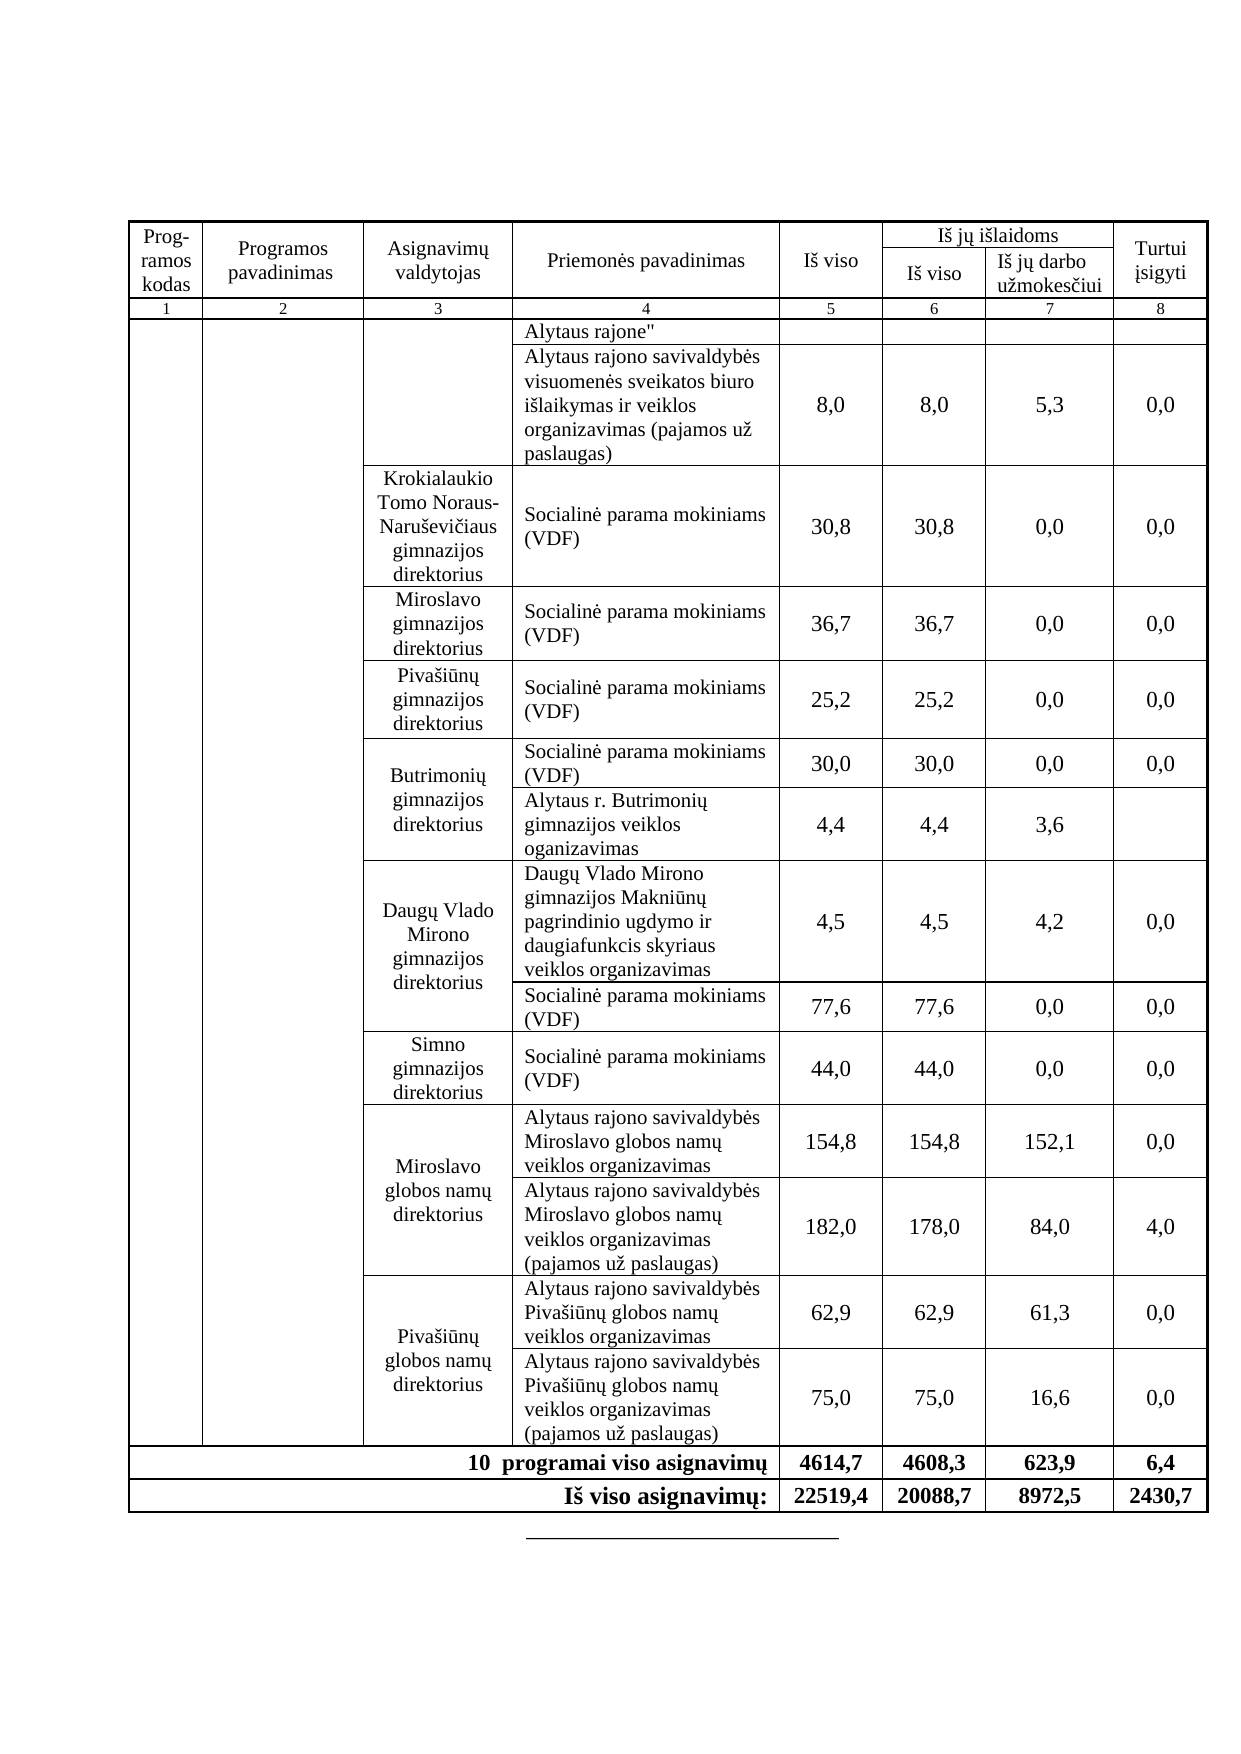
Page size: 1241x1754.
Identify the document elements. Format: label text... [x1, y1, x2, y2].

table_cell 36,7 [780, 587, 882, 659]
table_cell 0,0 [986, 466, 1113, 586]
table_cell 6,4 [1114, 1447, 1206, 1478]
table_cell Socialinė parama mokiniams (VDF) [513, 587, 779, 659]
table_cell Alytaus rajone" [513, 320, 779, 343]
table_cell Simno gimnazijos direktorius [364, 1032, 512, 1104]
table_cell 154,8 [883, 1105, 985, 1177]
table_cell 30,0 [780, 739, 882, 787]
table_cell 182,0 [780, 1178, 882, 1274]
table_cell 0,0 [1114, 587, 1206, 659]
table_cell 0,0 [986, 587, 1113, 659]
table_cell Iš jų darbo užmokesčiui [986, 248, 1113, 297]
table_cell 30,0 [883, 739, 985, 787]
table_cell 25,2 [780, 661, 882, 738]
table_cell 75,0 [780, 1349, 882, 1445]
table_cell [1114, 788, 1206, 860]
table_cell 0,0 [986, 1032, 1113, 1104]
table_cell 4614,7 [780, 1447, 882, 1478]
table_cell [203, 320, 363, 1445]
table_cell Socialinė parama mokiniams (VDF) [513, 983, 779, 1031]
table_header Iš jų išlaidoms [883, 223, 1113, 247]
table_cell 0,0 [1114, 739, 1206, 787]
table_cell 10 programai viso asignavimų [130, 1447, 779, 1478]
table_cell 16,6 [986, 1349, 1113, 1445]
table_cell 2430,7 [1114, 1480, 1206, 1511]
table_cell Pivašiūnų globos namų direktorius [364, 1276, 512, 1445]
table_header Iš viso [780, 223, 882, 297]
table_cell Socialinė parama mokiniams (VDF) [513, 739, 779, 787]
table_cell 0,0 [1114, 466, 1206, 586]
table_cell 0,0 [1114, 861, 1206, 981]
table_cell 4,0 [1114, 1178, 1206, 1274]
table_cell 623,9 [986, 1447, 1113, 1478]
table_cell 0,0 [1114, 1276, 1206, 1348]
table_header Priemonės pavadinimas [513, 223, 779, 297]
table_cell Socialinė parama mokiniams (VDF) [513, 1032, 779, 1104]
table_cell Pivašiūnų gimnazijos direktorius [364, 661, 512, 738]
table_cell 0,0 [1114, 661, 1206, 738]
table_header Turtui įsigyti [1114, 223, 1206, 297]
table_cell 4608,3 [883, 1447, 985, 1478]
table_cell 8,0 [883, 345, 985, 465]
table_cell 2 [203, 299, 363, 318]
table_cell 0,0 [1114, 1032, 1206, 1104]
table_cell 0,0 [1114, 1349, 1206, 1445]
table_cell 4,2 [986, 861, 1113, 981]
table_cell Alytaus rajono savivaldybės Miroslavo globos namų veiklos organizavimas [513, 1105, 779, 1177]
table_cell 5,3 [986, 345, 1113, 465]
table_cell Alytaus rajono savivaldybės Pivašiūnų globos namų veiklos organizavimas [513, 1276, 779, 1348]
table_cell Miroslavo globos namų direktorius [364, 1105, 512, 1274]
table_cell 36,7 [883, 587, 985, 659]
table_cell 62,9 [780, 1276, 882, 1348]
table_cell [883, 320, 985, 343]
table_cell Alytaus rajono savivaldybės Pivašiūnų globos namų veiklos organizavimas (pajamos už paslaugas) [513, 1349, 779, 1445]
table_cell Krokialaukio Tomo Noraus-Naruševičiaus gimnazijos direktorius [364, 466, 512, 586]
table_cell 5 [780, 299, 882, 318]
table_cell Daugų Vlado Mirono gimnazijos direktorius [364, 861, 512, 1031]
table_cell 3,6 [986, 788, 1113, 860]
table_header Asignavimų valdytojas [364, 223, 512, 297]
table_cell 20088,7 [883, 1480, 985, 1511]
table_cell Alytaus rajono savivaldybės visuomenės sveikatos biuro išlaikymas ir veiklos organizavimas (pajamos už paslaugas) [513, 345, 779, 465]
table_cell 75,0 [883, 1349, 985, 1445]
table_cell 77,6 [780, 983, 882, 1031]
text _________________________ [177, 1513, 1181, 1542]
table_cell Alytaus r. Butrimonių gimnazijos veiklos oganizavimas [513, 788, 779, 860]
table_header Programos pavadinimas [203, 223, 363, 297]
table_cell 30,8 [883, 466, 985, 586]
table_cell 3 [364, 299, 512, 318]
table_cell 8972,5 [986, 1480, 1113, 1511]
table_cell [1114, 320, 1206, 343]
table_cell 4,4 [883, 788, 985, 860]
table_cell 8 [1114, 299, 1206, 318]
table_cell Iš viso asignavimų: [130, 1480, 779, 1511]
table_cell Iš viso [883, 248, 985, 297]
table_cell 152,1 [986, 1105, 1113, 1177]
table_cell 8,0 [780, 345, 882, 465]
table_cell 0,0 [986, 661, 1113, 738]
table_cell Butrimonių gimnazijos direktorius [364, 739, 512, 860]
table_cell 4 [513, 299, 779, 318]
table_cell Alytaus rajono savivaldybės Miroslavo globos namų veiklos organizavimas (pajamos už paslaugas) [513, 1178, 779, 1274]
table_cell 61,3 [986, 1276, 1113, 1348]
table_cell [364, 320, 512, 465]
table_cell 44,0 [883, 1032, 985, 1104]
table_cell Socialinė parama mokiniams (VDF) [513, 661, 779, 738]
table_header Prog-ramos kodas [130, 223, 202, 297]
table_cell 25,2 [883, 661, 985, 738]
table_cell 1 [130, 299, 202, 318]
table_cell 44,0 [780, 1032, 882, 1104]
table_cell Daugų Vlado Mirono gimnazijos Makniūnų pagrindinio ugdymo ir daugiafunkcis skyriaus veiklos organizavimas [513, 861, 779, 981]
table_cell 0,0 [1114, 983, 1206, 1031]
table_cell 0,0 [986, 739, 1113, 787]
table_cell 30,8 [780, 466, 882, 586]
table_cell 62,9 [883, 1276, 985, 1348]
table_cell 7 [986, 299, 1113, 318]
table_cell 4,4 [780, 788, 882, 860]
table_cell Miroslavo gimnazijos direktorius [364, 587, 512, 659]
table_cell 0,0 [1114, 1105, 1206, 1177]
table_cell 154,8 [780, 1105, 882, 1177]
table_cell 4,5 [780, 861, 882, 981]
table_cell 4,5 [883, 861, 985, 981]
table_cell 0,0 [986, 983, 1113, 1031]
table_cell 178,0 [883, 1178, 985, 1274]
table_cell [130, 320, 202, 1445]
table_cell [986, 320, 1113, 343]
table_cell 84,0 [986, 1178, 1113, 1274]
table_cell 6 [883, 299, 985, 318]
table_cell Socialinė parama mokiniams (VDF) [513, 466, 779, 586]
table_cell 22519,4 [780, 1480, 882, 1511]
table_cell 77,6 [883, 983, 985, 1031]
table_cell 0,0 [1114, 345, 1206, 465]
table_cell [780, 320, 882, 343]
